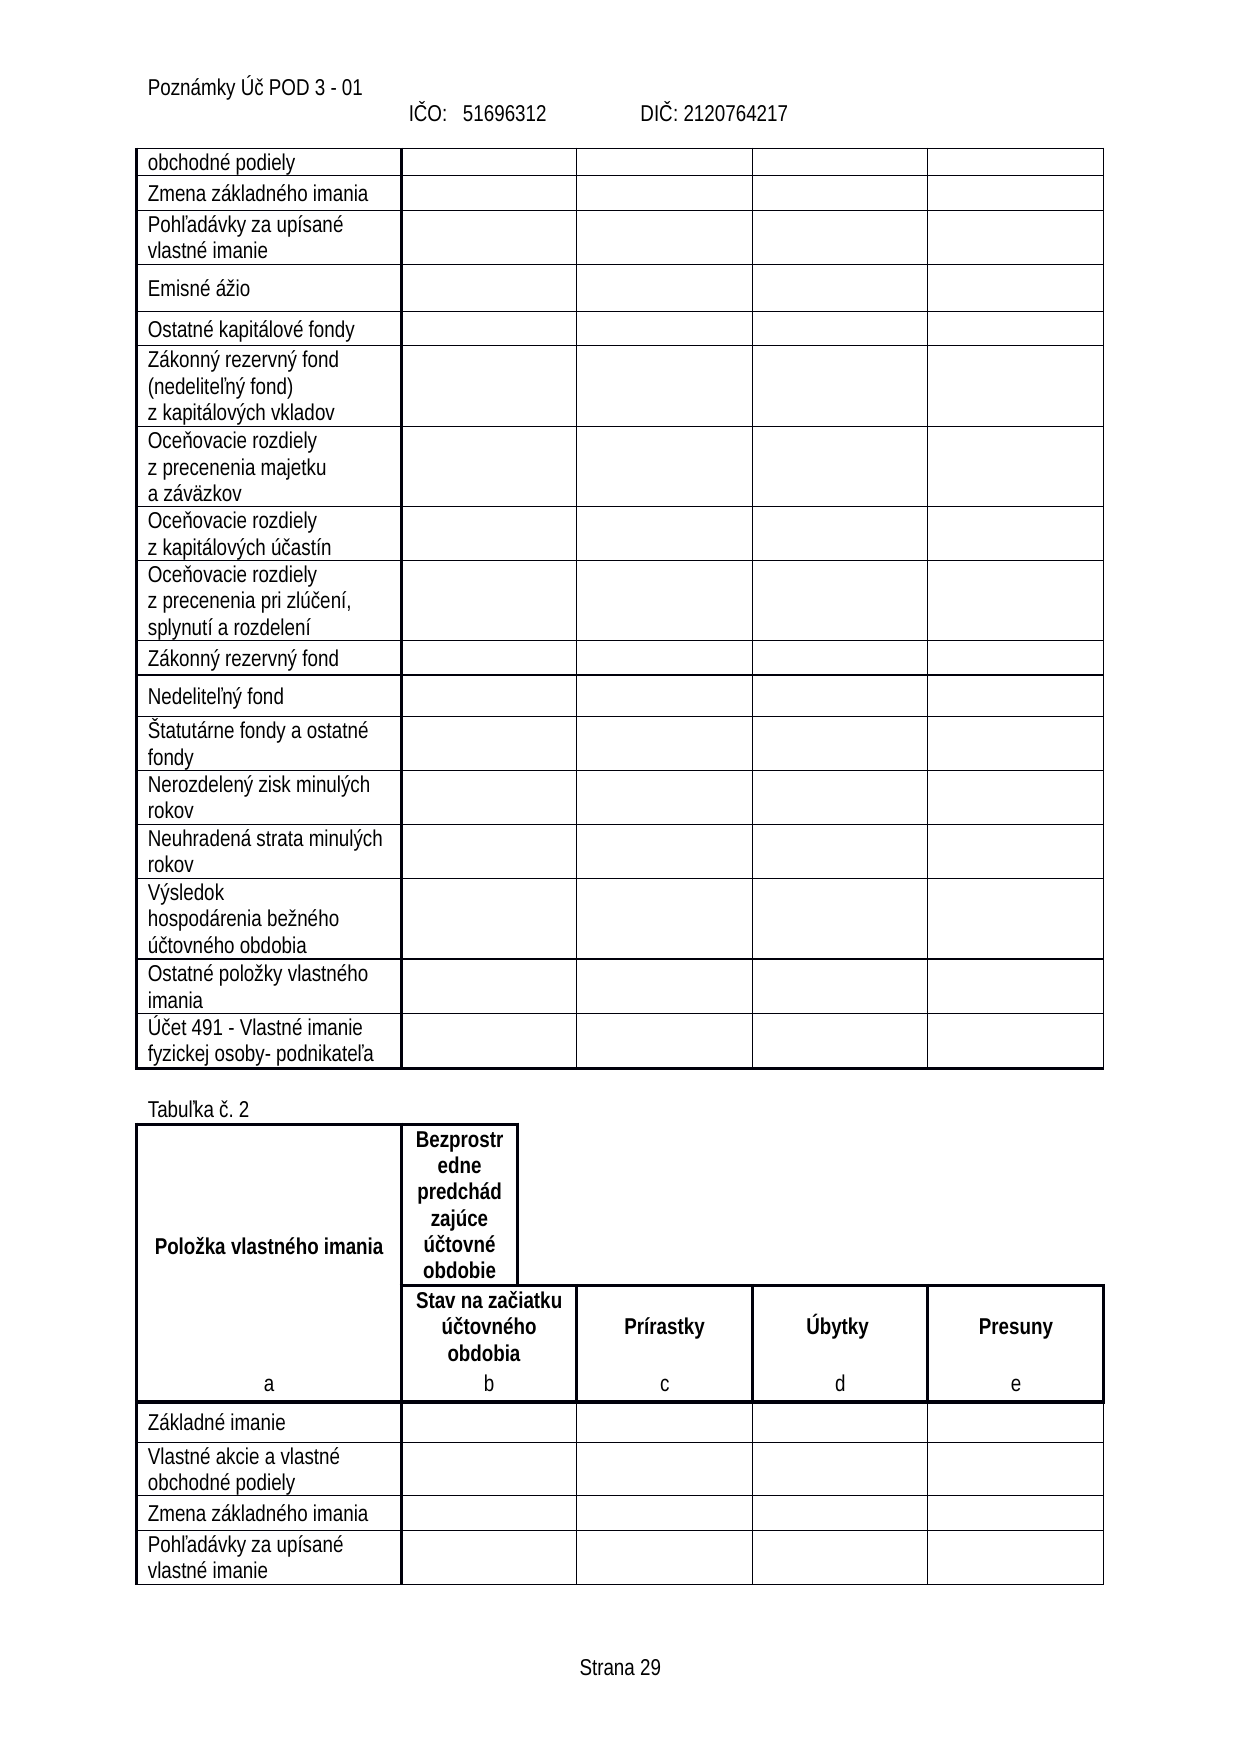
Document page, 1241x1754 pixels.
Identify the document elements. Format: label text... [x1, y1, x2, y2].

table_cell [403, 960, 576, 1013]
table_cell [577, 717, 752, 770]
table_cell [753, 1404, 927, 1442]
table_cell Oceňovacie rozdiely z precenenia pri zlúčení, splynutí a rozdelení [138, 561, 400, 640]
table_cell Výsledok hospodárenia bežného účtovného obdobia [138, 879, 400, 958]
table_cell [577, 346, 752, 426]
table_cell Zmena základného imania [138, 176, 400, 209]
table_cell Vlastné akcie a vlastné obchodné podiely [138, 1443, 400, 1495]
table_cell [403, 1404, 576, 1442]
table_cell Štatutárne fondy a ostatné fondy [138, 717, 400, 770]
table_cell [577, 312, 752, 345]
table_cell Ostatné položky vlastného imania [138, 960, 400, 1013]
table_cell Nedeliteľný fond [138, 676, 400, 716]
table_cell [928, 771, 1103, 824]
table_cell [577, 1443, 752, 1495]
table_cell a [138, 1366, 400, 1400]
table_cell [403, 1496, 576, 1530]
table_cell [928, 507, 1103, 560]
table_cell [753, 561, 927, 640]
table_cell [577, 1496, 752, 1530]
table_cell [577, 211, 752, 264]
table_header Bezprostredne predchádzajúce účtovné obdobie [403, 1126, 516, 1284]
table_cell [753, 641, 927, 674]
table_cell [403, 346, 576, 426]
table_cell [928, 149, 1103, 175]
table_cell [753, 771, 927, 824]
table_cell [753, 879, 927, 958]
table_cell [928, 641, 1103, 674]
table_cell [577, 825, 752, 877]
table_cell [577, 879, 752, 958]
table_cell [753, 717, 927, 770]
table_cell obchodné podiely [138, 149, 400, 175]
table_cell [928, 1404, 1103, 1442]
table_header Položka vlastného imania [138, 1126, 400, 1366]
table_cell [928, 265, 1103, 311]
table_cell Úbytky [754, 1287, 926, 1366]
table_cell b [403, 1366, 575, 1400]
table_cell [928, 960, 1103, 1013]
table_cell [403, 879, 576, 958]
table_cell Zákonný rezervný fond [138, 641, 400, 674]
table_cell [403, 507, 576, 560]
table_cell [577, 149, 752, 175]
table_cell [753, 176, 927, 209]
table_cell c [578, 1366, 751, 1400]
table_cell [753, 825, 927, 877]
table_cell [928, 1014, 1103, 1067]
table_cell [753, 265, 927, 311]
table_cell Emisné ážio [138, 265, 400, 311]
table_cell [753, 427, 927, 506]
table_cell [928, 427, 1103, 506]
table_cell [928, 825, 1103, 877]
text Tabuľka č. 2 [148, 1096, 1092, 1122]
table_cell Účet 491 - Vlastné imanie fyzickej osoby- podnikateľa [138, 1014, 400, 1067]
table_cell Pohľadávky za upísané vlastné imanie [138, 211, 400, 264]
table_cell [403, 1443, 576, 1495]
table_cell Pohľadávky za upísané vlastné imanie [138, 1531, 400, 1583]
table_cell [577, 1014, 752, 1067]
table_cell [928, 1531, 1103, 1583]
table_cell [403, 211, 576, 264]
table_cell Stav na začiatku účtovného obdobia [403, 1287, 575, 1366]
table_cell [928, 717, 1103, 770]
table_cell [753, 312, 927, 345]
table_cell [928, 1443, 1103, 1495]
table_cell [577, 771, 752, 824]
table_cell [928, 879, 1103, 958]
table_cell [577, 561, 752, 640]
table_cell [577, 960, 752, 1013]
table_cell [928, 176, 1103, 209]
table_cell [403, 1014, 576, 1067]
table_cell [753, 1531, 927, 1583]
table_cell [403, 717, 576, 770]
table_cell e [929, 1366, 1102, 1400]
table_cell [753, 676, 927, 716]
table_cell [577, 176, 752, 209]
table_cell Prírastky [578, 1287, 751, 1366]
table_cell [928, 1496, 1103, 1530]
table_cell d [754, 1366, 926, 1400]
table_cell [403, 641, 576, 674]
table_cell Presuny [929, 1287, 1102, 1366]
table_cell [753, 1014, 927, 1067]
table_cell [577, 1531, 752, 1583]
table_cell [403, 149, 576, 175]
table_cell [753, 1443, 927, 1495]
table_cell [753, 1496, 927, 1530]
table_cell Ostatné kapitálové fondy [138, 312, 400, 345]
table_cell [577, 427, 752, 506]
table_cell [577, 676, 752, 716]
table_cell Neuhradená strata minulých rokov [138, 825, 400, 877]
table_cell [403, 427, 576, 506]
table_cell Zmena základného imania [138, 1496, 400, 1530]
table_cell [403, 176, 576, 209]
table_cell [403, 1531, 576, 1583]
table_cell [928, 211, 1103, 264]
table_cell [403, 771, 576, 824]
table_cell Oceňovacie rozdiely z kapitálových účastín [138, 507, 400, 560]
table_cell [577, 1404, 752, 1442]
table_cell [403, 561, 576, 640]
table_cell [403, 825, 576, 877]
table_cell [403, 265, 576, 311]
table_cell [928, 312, 1103, 345]
table_cell Základné imanie [138, 1404, 400, 1442]
table_cell [577, 265, 752, 311]
table_cell [403, 312, 576, 345]
table_cell Nerozdelený zisk minulých rokov [138, 771, 400, 824]
table_cell [928, 561, 1103, 640]
table_cell [753, 346, 927, 426]
table_cell [577, 507, 752, 560]
table_cell [928, 676, 1103, 716]
table_cell [928, 346, 1103, 426]
table_cell [403, 676, 576, 716]
table_cell [577, 641, 752, 674]
table_cell [753, 507, 927, 560]
table_cell Zákonný rezervný fond (nedeliteľný fond) z kapitálových vkladov [138, 346, 400, 426]
table_cell [753, 211, 927, 264]
table_cell [753, 960, 927, 1013]
table_cell Oceňovacie rozdiely z precenenia majetku a záväzkov [138, 427, 400, 506]
table_cell [753, 149, 927, 175]
